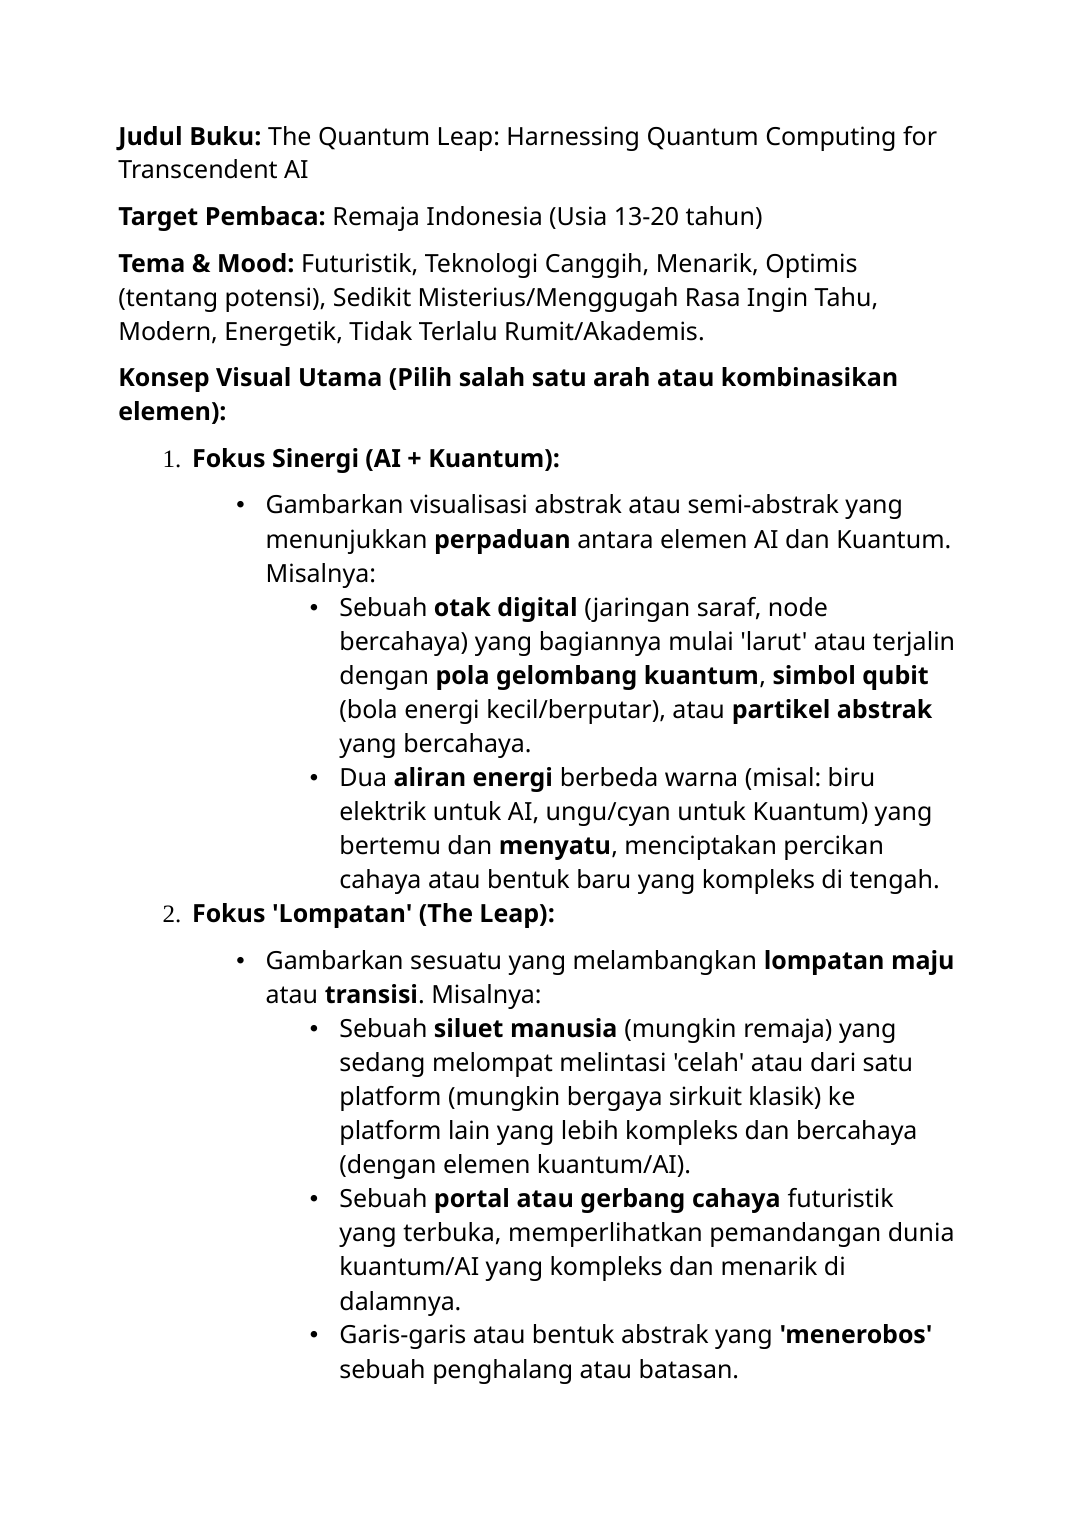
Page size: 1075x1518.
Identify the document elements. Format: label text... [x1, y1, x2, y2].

list Sebuah otak digital (jaringan saraf, node bercahaya) yang bagiannya mulai 'larut' atau terjalin dengan pola gelombang kuantum, simbol qubit (bola energi kecil/berputar), atau partikel abstrak yang bercahaya. [309, 589, 957, 760]
list Garis-garis atau bentuk abstrak yang 'menerobos' sebuah penghalang atau batasan. [309, 1317, 957, 1385]
list Dua aliran energi berbeda warna (misal: biru elektrik untuk AI, ungu/cyan untuk Kuantum) yang bertemu dan menyatu, menciptakan percikan cahaya atau bentuk baru yang kompleks di tengah. [309, 760, 957, 896]
list Fokus 'Lompatan' (The Leap): [162, 896, 957, 930]
list Sebuah portal atau gerbang cahaya futuristik yang terbuka, memperlihatkan pemandangan dunia kuantum/AI yang kompleks dan menarik di dalamnya. [309, 1181, 957, 1317]
list Gambarkan visualisasi abstrak atau semi-abstrak yang menunjukkan perpaduan antara elemen AI dan Kuantum. Misalnya: [236, 487, 957, 589]
text Konsep Visual Utama (Pilih salah satu arah atau kombinasikan elemen): [118, 360, 957, 428]
list Gambarkan sesuatu yang melambangkan lompatan maju atau transisi. Misalnya: [236, 942, 957, 1011]
text Target Pembaca: Remaja Indonesia (Usia 13-20 tahun) [118, 199, 957, 233]
list Fokus Sinergi (AI + Kuantum): [162, 441, 957, 475]
list Sebuah siluet manusia (mungkin remaja) yang sedang melompat melintasi 'celah' atau dari satu platform (mungkin bergaya sirkuit klasik) ke platform lain yang lebih kompleks dan bercahaya (dengan elemen kuantum/AI). [309, 1011, 957, 1181]
text Judul Buku: The Quantum Leap: Harnessing Quantum Computing for Transcendent AI [118, 118, 957, 186]
text Tema & Mood: Futuristik, Teknologi Canggih, Menarik, Optimis (tentang potensi), Sedikit Misterius/Menggugah Rasa Ingin Tahu, Modern, Energetik, Tidak Terlalu Rumit/Akademis. [118, 245, 957, 347]
